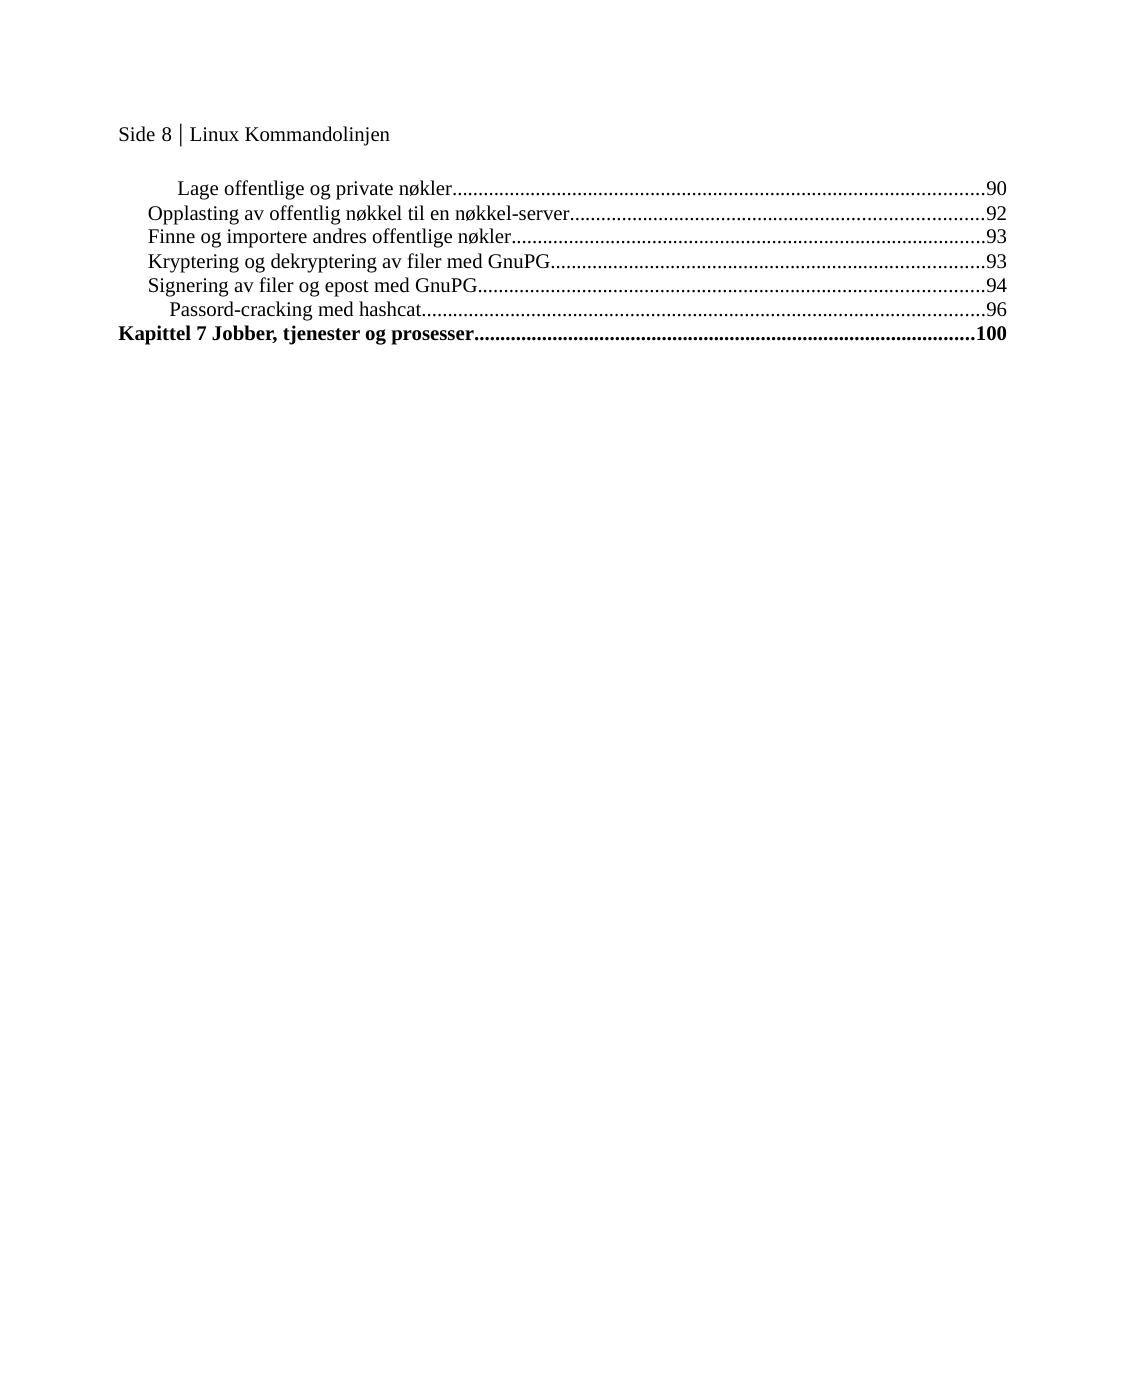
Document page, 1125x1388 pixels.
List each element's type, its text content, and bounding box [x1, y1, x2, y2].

text Kapittel 7 Jobber, tjenester og prosesser 100 [118, 321, 1007, 345]
text Finne og importere andres offentlige nøkler 93 [148, 224, 1007, 248]
text Opplasting av offentlig nøkkel til en nøkkel-server 92 [148, 200, 1007, 224]
text  Passord-cracking med hashcat 96 [148, 297, 1007, 321]
text Kryptering og dekryptering av filer med GnuPG 93 [148, 248, 1007, 273]
text Signering av filer og epost med GnuPG 94 [148, 273, 1007, 297]
text Lage offentlige og private nøkler 90 [177, 176, 1007, 200]
